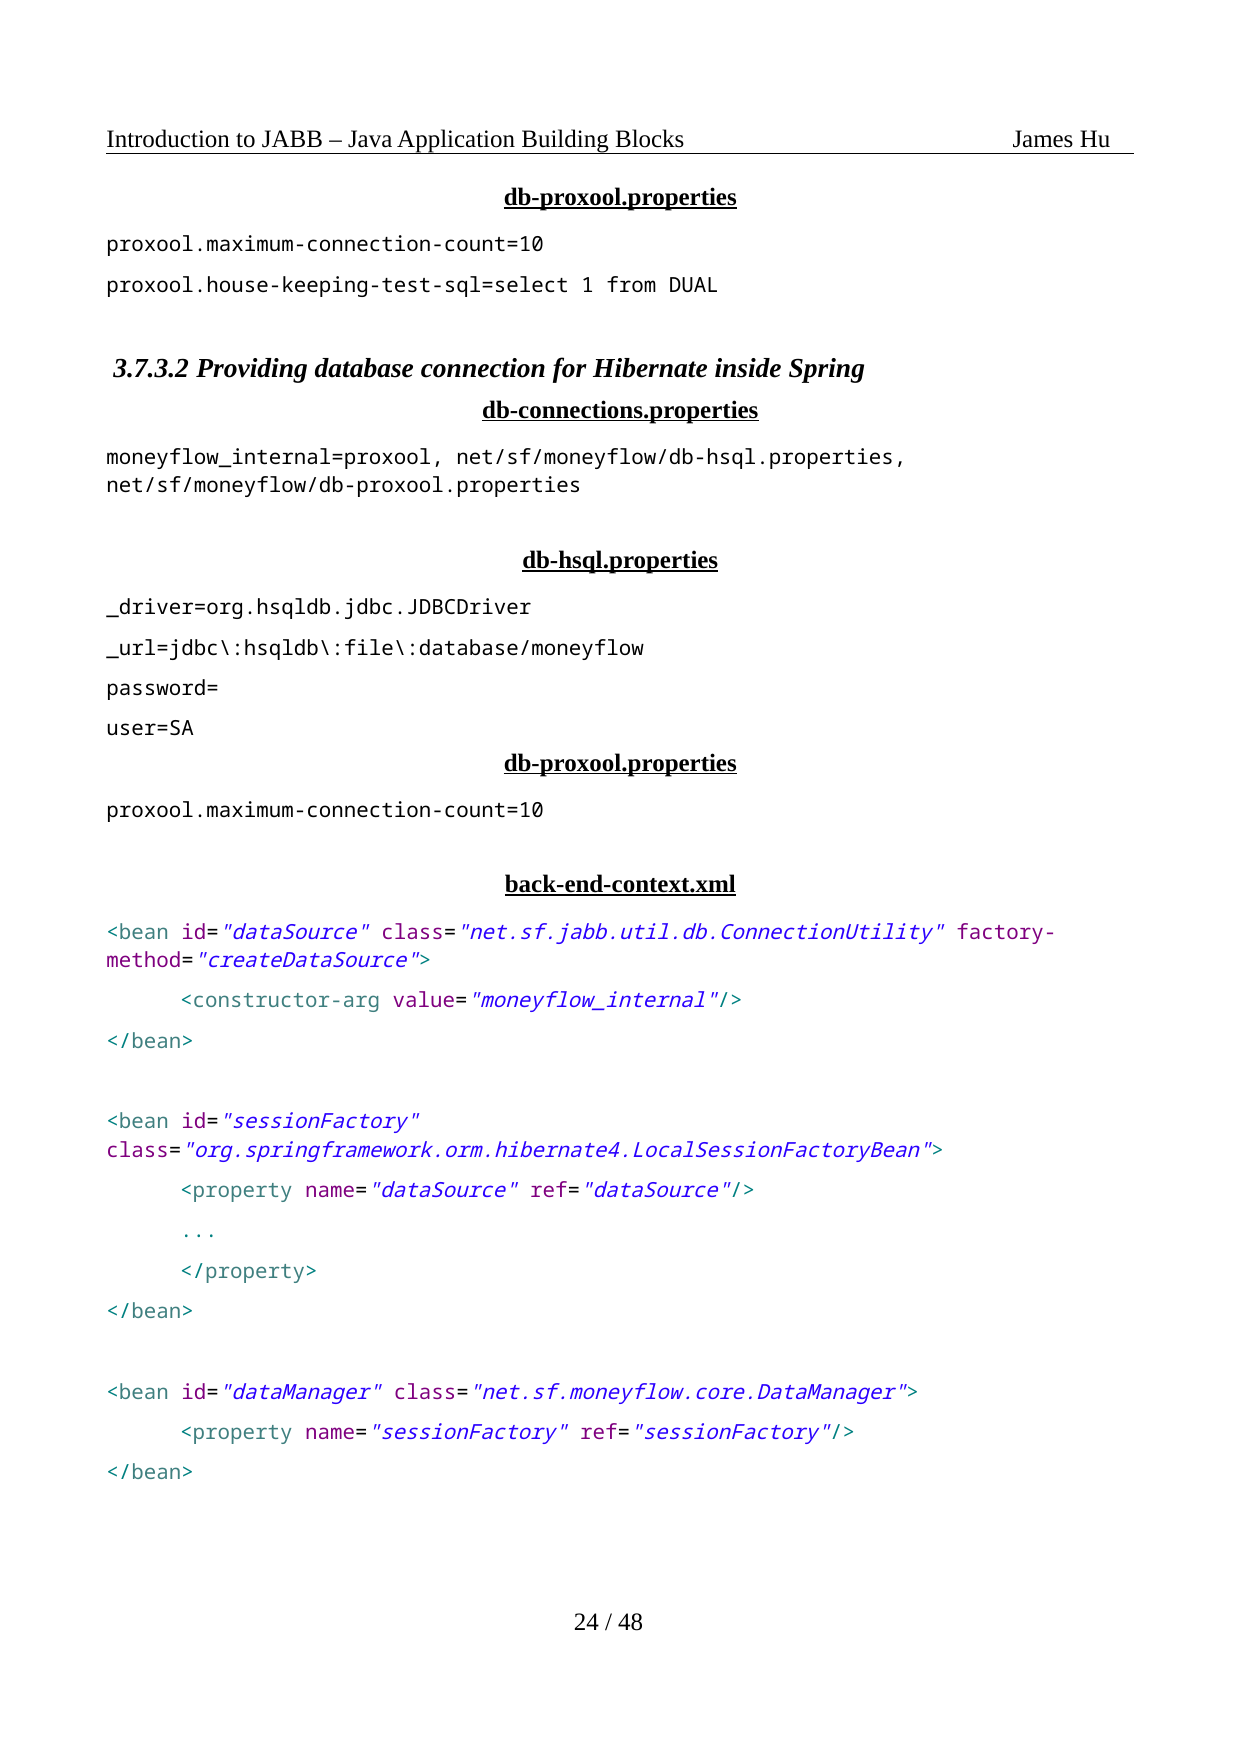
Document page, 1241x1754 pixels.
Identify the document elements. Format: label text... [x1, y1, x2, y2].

text proxool.maximum-connection-count=10 [106, 229, 1134, 258]
text _driver=org.hsqldb.jdbc.JDBCDriver [106, 592, 1134, 621]
text <constructor-arg value="moneyflow_internal"/> [106, 986, 1134, 1014]
text password= [106, 673, 1134, 701]
text db-proxool.properties [106, 748, 1134, 776]
text <property name="sessionFactory" ref="sessionFactory"/> [106, 1417, 1134, 1446]
text db-hsql.properties [106, 545, 1134, 574]
text db-connections.properties [106, 395, 1134, 424]
text </bean> [106, 1457, 1134, 1486]
text ... [106, 1216, 1134, 1244]
text <bean id="dataManager" class="net.sf.moneyflow.core.DataManager"> [106, 1377, 1134, 1405]
text moneyflow_internal=proxool, net/sf/moneyflow/db-hsql.properties, net/sf/moneyflow/db-proxool.properties [106, 442, 1134, 499]
text proxool.house-keeping-test-sql=select 1 from DUAL [106, 270, 1134, 298]
text db-proxool.properties [106, 182, 1134, 211]
subtitle Providing database connection for Hibernate inside Spring [106, 351, 1134, 383]
text back-end-context.xml [106, 869, 1134, 898]
text proxool.maximum-connection-count=10 [106, 795, 1134, 823]
text </property> [106, 1256, 1134, 1284]
text user=SA [106, 713, 1134, 742]
text </bean> [106, 1026, 1134, 1054]
text </bean> [106, 1296, 1134, 1324]
text <property name="dataSource" ref="dataSource"/> [106, 1175, 1134, 1204]
text <bean id="dataSource" class="net.sf.jabb.util.db.ConnectionUtility" factory-method="createDataSource"> [106, 917, 1134, 974]
text _url=jdbc\:hsqldb\:file\:database/moneyflow [106, 633, 1134, 661]
text <bean id="sessionFactory" class="org.springframework.orm.hibernate4.LocalSessionFactoryBean"> [106, 1106, 1134, 1163]
